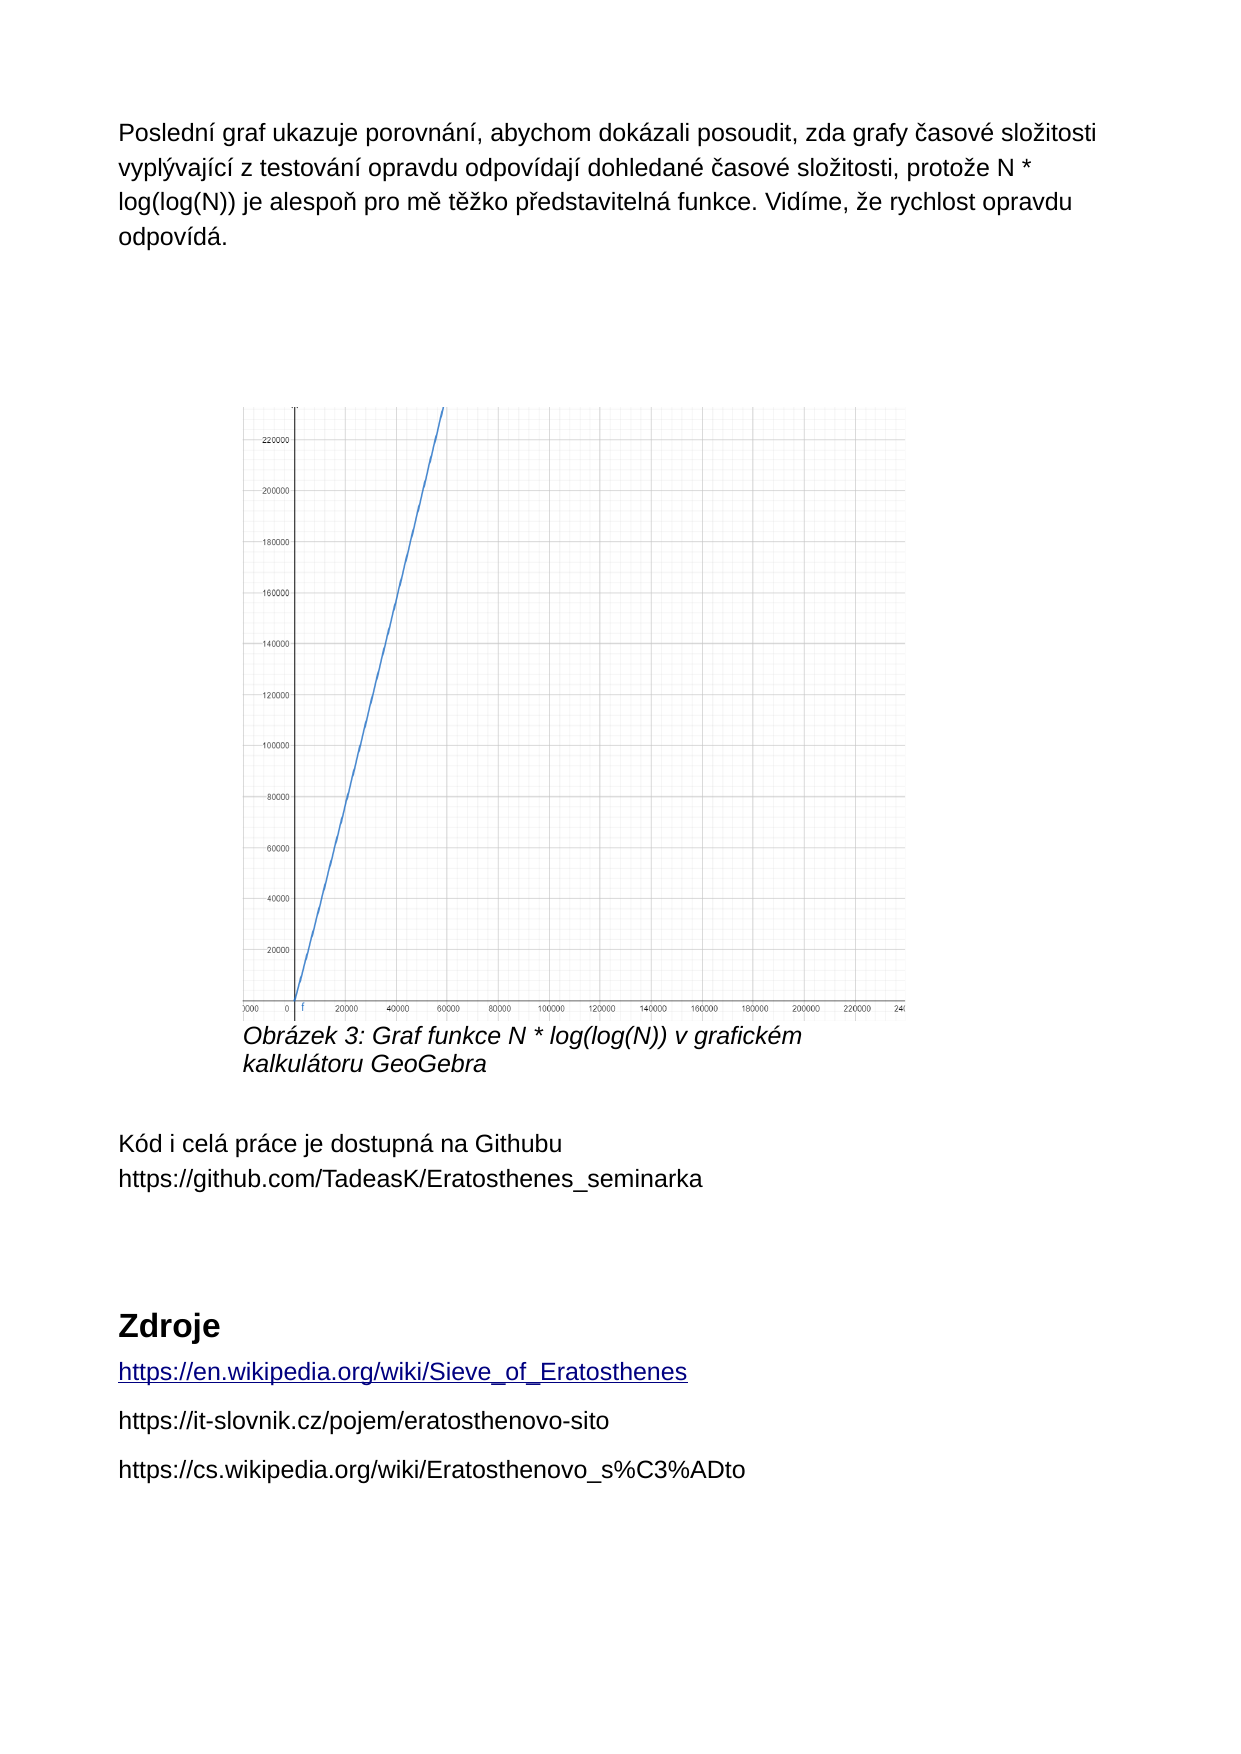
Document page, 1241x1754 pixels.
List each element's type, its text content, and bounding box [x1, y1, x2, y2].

text https://it-slovnik.cz/pojem/eratosthenovo-sito [118, 1406, 1122, 1435]
text https://en.wikipedia.org/wiki/Sieve_of_Eratosthenes [118, 1357, 1122, 1386]
text https://cs.wikipedia.org/wiki/Eratosthenovo_s%C3%ADto [118, 1455, 1122, 1484]
text Obrázek 3: Graf funkce N * log(log(N)) v grafickém kalkulátoru GeoGebra [243, 1021, 905, 1078]
picture [242, 407, 906, 1021]
text Poslední graf ukazuje porovnání, abychom dokázali posoudit, zda grafy časové složitosti vyplývající z testování opravdu odpovídají dohledané časové složitosti, protože N * log(log(N)) je alespoň pro mě těžko představitelná funkce. Vidíme, že rychlost opravdu odpovídá. [118, 118, 1122, 250]
subtitle Zdroje [118, 1306, 1122, 1344]
text Kód i celá práce je dostupná na Githubu https://github.com/TadeasK/Eratosthenes_seminarka [118, 1129, 1122, 1193]
